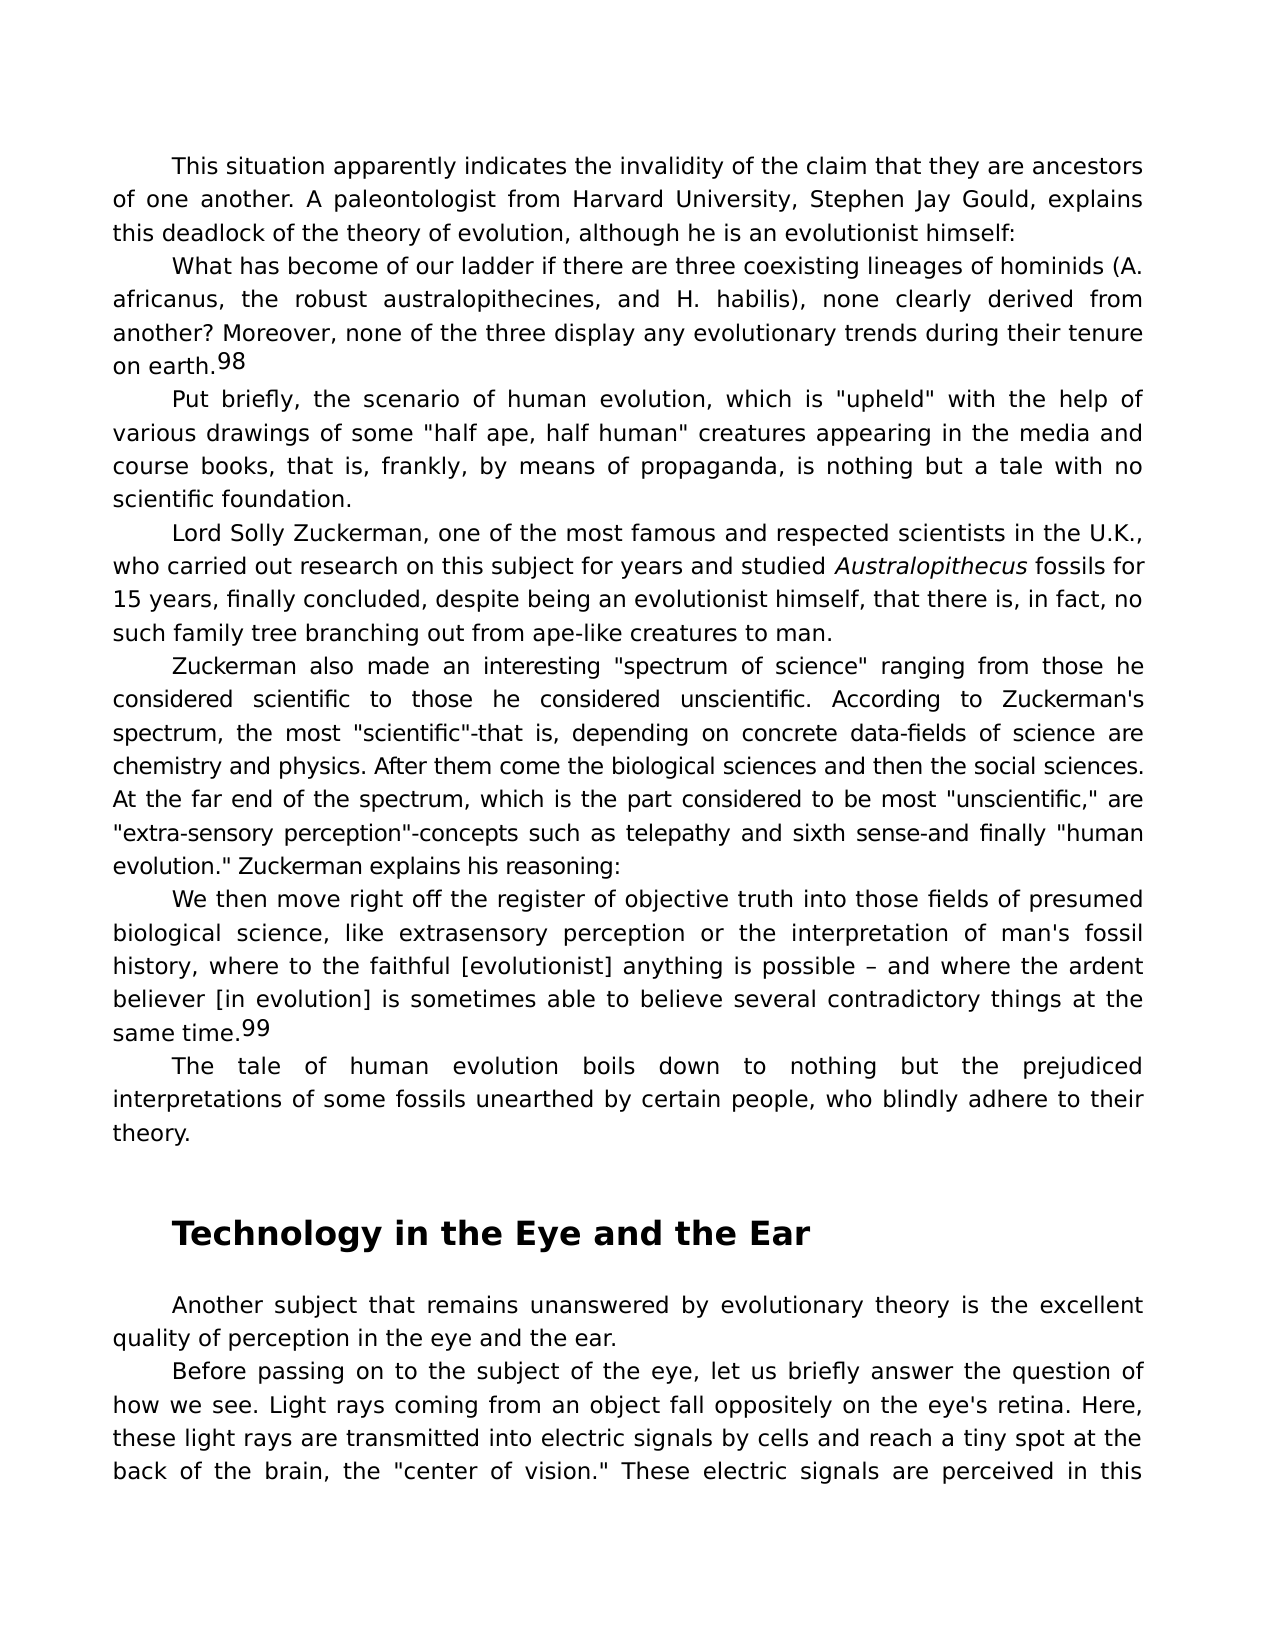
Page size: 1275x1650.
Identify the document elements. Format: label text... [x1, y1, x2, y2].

text Before passing on to the subject of the eye, let us briefly answer the question of how we see. Light rays coming from an object fall oppositely on the eye's retina. Here, these light rays are transmitted into electric signals by cells and reach a tiny spot at the back of the brain, the "center of vision." These electric signals are perceived in this [112, 1353, 1145, 1486]
text This situation apparently indicates the invalidity of the claim that they are ancestors of one another. A paleontologist from Harvard University, Stephen Jay Gould, explains this deadlock of the theory of evolution, although he is an evolutionist himself: [112, 148, 1145, 248]
text Lord Solly Zuckerman, one of the most famous and respected scientists in the U.K., who carried out research on this subject for years and studied Australopithecus fossils for 15 years, finally concluded, despite being an evolutionist himself, that there is, in fact, no such family tree branching out from ape-like creatures to man. [112, 514, 1145, 648]
text Zuckerman also made an interesting "spectrum of science" ranging from those he considered scientific to those he considered unscientific. According to Zuckerman's spectrum, the most "scientific"-that is, depending on concrete data-fields of science are chemistry and physics. After them come the biological sciences and then the social sciences. At the far end of the spectrum, which is the part considered to be most "unscientific," are "extra-sensory perception"-concepts such as telepathy and sixth sense-and finally "human evolution." Zuckerman explains his reasoning: [112, 648, 1145, 881]
text Put briefly, the scenario of human evolution, which is "upheld" with the help of various drawings of some "half ape, half human" creatures appearing in the media and course books, that is, frankly, by means of propaganda, is nothing but a tale with no scientific foundation. [112, 381, 1145, 514]
text We then move right off the register of objective truth into those fields of presumed biological science, like extrasensory perception or the interpretation of man's fossil history, where to the faithful [evolutionist] anything is possible – and where the ardent believer [in evolution] is sometimes able to believe several contradictory things at the same time.99 [112, 881, 1145, 1048]
text The tale of human evolution boils down to nothing but the prejudiced interpretations of some fossils unearthed by certain people, who blindly adhere to their theory. [112, 1048, 1145, 1148]
text Another subject that remains unanswered by evolutionary theory is the excellent quality of perception in the eye and the ear. [112, 1286, 1145, 1353]
text Technology in the Eye and the Ear [112, 1214, 1145, 1253]
text What has become of our ladder if there are three coexisting lineages of hominids (A. africanus, the robust australopithecines, and H. habilis), none clearly derived from another? Moreover, none of the three display any evolutionary trends during their tenure on earth.98 [112, 248, 1145, 381]
